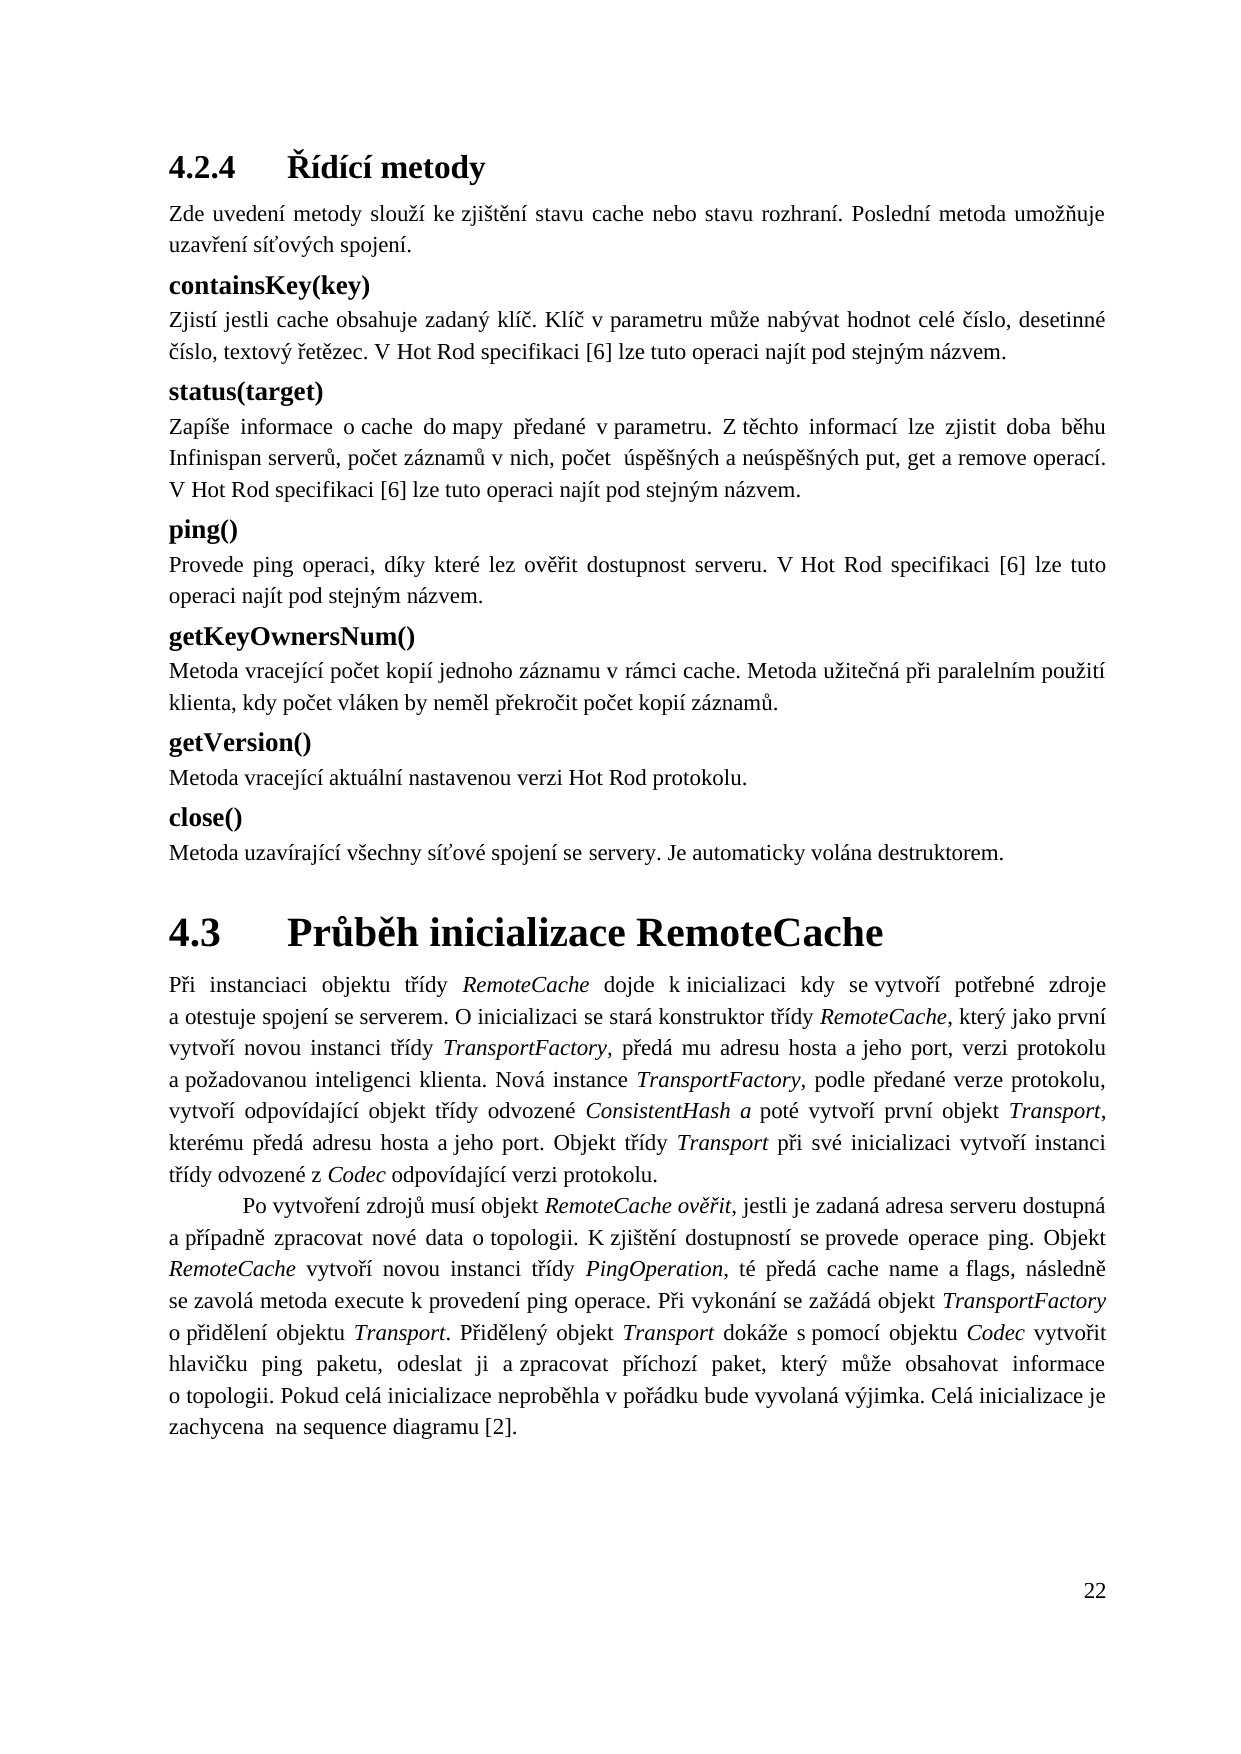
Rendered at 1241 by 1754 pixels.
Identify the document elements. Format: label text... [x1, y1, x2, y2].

subtitle Průběh inicializace RemoteCache [169, 908, 1106, 956]
text containsKey(key) [169, 269, 1106, 300]
text Metoda uzavírající všechny síťové spojení se servery. Je automaticky volána destruktorem. [169, 838, 1106, 865]
text close() [169, 801, 1106, 832]
text ping() [169, 513, 1106, 544]
text Zde uvedení metody slouží ke zjištění stavu cache nebo stavu rozhraní. Poslední metoda umožňuje uzavření síťových spojení. [169, 200, 1106, 258]
text Zjistí jestli cache obsahuje zadaný klíč. Klíč v parametru může nabývat hodnot celé číslo, desetinné číslo, textový řetězec. V Hot Rod specifikaci [6] lze tuto operaci najít pod stejným názvem. [169, 306, 1106, 364]
subtitle Řídící metody [169, 148, 1106, 186]
text status(target) [169, 375, 1106, 407]
text getVersion() [169, 726, 1106, 757]
text getKeyOwnersNum() [169, 620, 1106, 651]
text Po vytvoření zdrojů musí objekt RemoteCache ověřit, jestli je zadaná adresa serveru dostupná a případně zpracovat nové data o topologii. K zjištění dostupností se provede operace ping. Objekt RemoteCache vytvoří novou instanci třídy PingOperation, té předá cache name a flags, následně se zavolá metoda execute k provedení ping operace. Při vykonání se zažádá objekt TransportFactory o přidělení objektu Transport. Přidělený objekt Transport dokáže s pomocí objektu Codec vytvořit hlavičku ping paketu, odeslat ji a zpracovat příchozí paket, který může obsahovat informace o topologii. Pokud celá inicializace neproběhla v pořádku bude vyvolaná výjimka. Celá inicializace je zachycena na sequence diagramu [2]. [169, 1192, 1106, 1439]
text Metoda vracející aktuální nastavenou verzi Hot Rod protokolu. [169, 764, 1106, 790]
text Provede ping operaci, díky které lez ověřit dostupnost serveru. V Hot Rod specifikaci [6] lze tuto operaci najít pod stejným názvem. [169, 551, 1106, 609]
text Zapíše informace o cache do mapy předané v parametru. Z těchto informací lze zjistit doba běhu Infinispan serverů, počet záznamů v nich, počet úspěšných a neúspěšných put, get a remove operací. V Hot Rod specifikaci [6] lze tuto operaci najít pod stejným názvem. [169, 413, 1106, 502]
text Metoda vracející počet kopií jednoho záznamu v rámci cache. Metoda užitečná při paralelním použití klienta, kdy počet vláken by neměl překročit počet kopií záznamů. [169, 657, 1106, 715]
text Při instanciaci objektu třídy RemoteCache dojde k inicializaci kdy se vytvoří potřebné zdroje a otestuje spojení se serverem. O inicializaci se stará konstruktor třídy RemoteCache, který jako první vytvoří novou instanci třídy TransportFactory, předá mu adresu hosta a jeho port, verzi protokolu a požadovanou inteligenci klienta. Nová instance TransportFactory, podle předané verze protokolu, vytvoří odpovídající objekt třídy odvozené ConsistentHash a poté vytvoří první objekt Transport, kterému předá adresu hosta a jeho port. Objekt třídy Transport při své inicializaci vytvoří instanci třídy odvozené z Codec odpovídající verzi protokolu. [169, 971, 1106, 1187]
